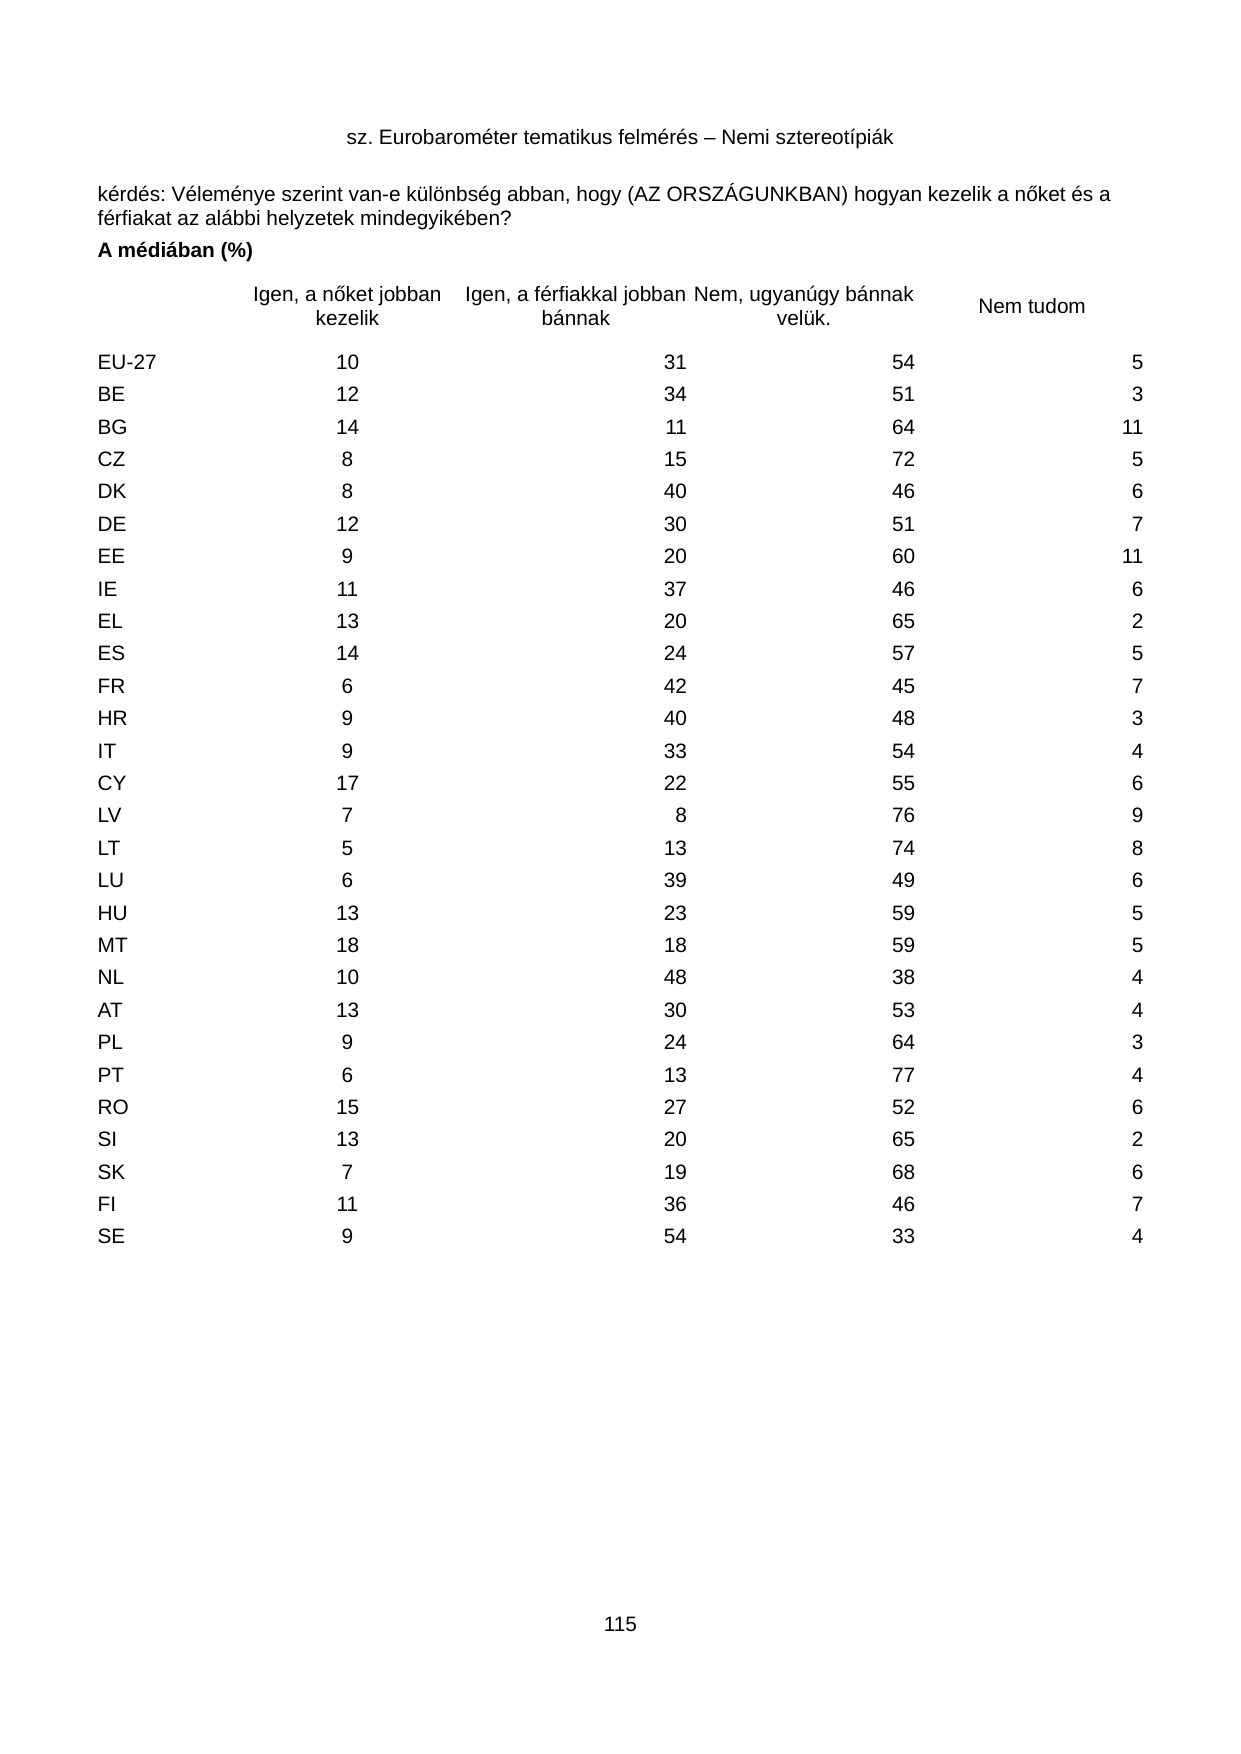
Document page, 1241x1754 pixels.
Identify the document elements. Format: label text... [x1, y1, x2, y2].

table_cell 65 [690, 605, 918, 637]
table_cell 11 [233, 1188, 461, 1220]
table_cell 8 [233, 475, 461, 507]
table_cell 11 [918, 410, 1146, 443]
table_cell 59 [690, 929, 918, 961]
table_cell [95, 266, 233, 346]
table_cell 6 [918, 1155, 1146, 1188]
table_cell 48 [461, 961, 689, 993]
table_cell 59 [690, 896, 918, 929]
table_cell 11 [461, 410, 689, 443]
table_cell 31 [461, 346, 689, 378]
table_cell 13 [233, 1123, 461, 1155]
table_cell 42 [461, 670, 689, 702]
table_cell 68 [690, 1155, 918, 1188]
table_cell HU [95, 896, 233, 929]
table_cell 6 [233, 1058, 461, 1091]
table_cell 13 [233, 896, 461, 929]
table_cell 13 [461, 831, 689, 864]
table_cell 76 [690, 799, 918, 831]
table_cell 6 [233, 670, 461, 702]
table_cell LV [95, 799, 233, 831]
table_cell PL [95, 1026, 233, 1058]
table_cell Igen, a férfiakkal jobban bánnak [461, 266, 689, 346]
table_cell SE [95, 1220, 233, 1253]
table_cell 5 [918, 443, 1146, 475]
table_cell 6 [918, 475, 1146, 507]
table_cell 64 [690, 1026, 918, 1058]
table_cell 48 [690, 702, 918, 734]
table_cell 17 [233, 767, 461, 799]
table_cell 5 [918, 346, 1146, 378]
table_cell 5 [233, 831, 461, 864]
table_cell 23 [461, 896, 689, 929]
table_cell 9 [233, 702, 461, 734]
table_cell 40 [461, 475, 689, 507]
table_cell 14 [233, 637, 461, 669]
table_cell BE [95, 378, 233, 410]
table_cell 19 [461, 1155, 689, 1188]
table_cell 8 [918, 831, 1146, 864]
table_cell 9 [918, 799, 1146, 831]
table_cell 45 [690, 670, 918, 702]
table_cell DE [95, 508, 233, 540]
table_cell 12 [233, 378, 461, 410]
table_cell 7 [233, 1155, 461, 1188]
table_cell 11 [918, 540, 1146, 572]
table_cell 49 [690, 864, 918, 896]
table_cell 51 [690, 378, 918, 410]
table_cell 54 [461, 1220, 689, 1253]
table_cell 4 [918, 734, 1146, 767]
table_cell 15 [233, 1091, 461, 1123]
table_cell 15 [461, 443, 689, 475]
table_cell 38 [690, 961, 918, 993]
table_cell 39 [461, 864, 689, 896]
table_cell PT [95, 1058, 233, 1091]
table_cell 46 [690, 1188, 918, 1220]
table_cell Nem tudom [918, 266, 1146, 346]
table_cell EL [95, 605, 233, 637]
table_cell 2 [918, 1123, 1146, 1155]
table_cell 5 [918, 929, 1146, 961]
table_cell 8 [461, 799, 689, 831]
table_cell AT [95, 994, 233, 1026]
table_cell 52 [690, 1091, 918, 1123]
table_cell Igen, a nőket jobban kezelik [233, 266, 461, 346]
table_cell 4 [918, 1220, 1146, 1253]
table_cell IT [95, 734, 233, 767]
table_cell 4 [918, 1058, 1146, 1091]
table_cell 34 [461, 378, 689, 410]
table_cell 55 [690, 767, 918, 799]
table_cell 36 [461, 1188, 689, 1220]
table_cell A médiában (%) [95, 234, 1146, 266]
table_cell 13 [233, 605, 461, 637]
table_cell 30 [461, 994, 689, 1026]
table_cell RO [95, 1091, 233, 1123]
table_cell FI [95, 1188, 233, 1220]
table_cell CZ [95, 443, 233, 475]
table_cell MT [95, 929, 233, 961]
table_cell 8 [233, 443, 461, 475]
table_cell DK [95, 475, 233, 507]
table_cell 74 [690, 831, 918, 864]
table_cell 18 [233, 929, 461, 961]
table_cell 6 [233, 864, 461, 896]
table_cell 57 [690, 637, 918, 669]
table_cell SK [95, 1155, 233, 1188]
table_cell 60 [690, 540, 918, 572]
table_cell 33 [461, 734, 689, 767]
table_cell 13 [461, 1058, 689, 1091]
table_cell 46 [690, 475, 918, 507]
table_cell 7 [918, 508, 1146, 540]
table_cell 33 [690, 1220, 918, 1253]
table_cell 9 [233, 1220, 461, 1253]
table_cell FR [95, 670, 233, 702]
table_cell 20 [461, 540, 689, 572]
table_cell LU [95, 864, 233, 896]
table_cell 51 [690, 508, 918, 540]
table_cell 12 [233, 508, 461, 540]
table_cell BG [95, 410, 233, 443]
table_cell 10 [233, 961, 461, 993]
table_cell EU-27 [95, 346, 233, 378]
table_cell NL [95, 961, 233, 993]
table_cell HR [95, 702, 233, 734]
table_cell 13 [233, 994, 461, 1026]
table_cell 24 [461, 637, 689, 669]
table_cell SI [95, 1123, 233, 1155]
table_cell ES [95, 637, 233, 669]
table_cell 20 [461, 605, 689, 637]
table_cell 53 [690, 994, 918, 1026]
table_cell 11 [233, 572, 461, 605]
table_cell 7 [233, 799, 461, 831]
table_cell CY [95, 767, 233, 799]
table_cell 64 [690, 410, 918, 443]
table_cell 3 [918, 1026, 1146, 1058]
table_cell LT [95, 831, 233, 864]
table_cell 24 [461, 1026, 689, 1058]
table_header kérdés: Véleménye szerint van-e különbség abban, hogy (AZ ORSZÁGUNKBAN) hogyan kezelik a nőket és a férfiakat az alábbi helyzetek mindegyikében? [95, 178, 1146, 234]
table_cell 40 [461, 702, 689, 734]
table_cell 9 [233, 734, 461, 767]
table_cell 18 [461, 929, 689, 961]
table_cell Nem, ugyanúgy bánnak velük. [690, 266, 918, 346]
table_cell 37 [461, 572, 689, 605]
table_cell 2 [918, 605, 1146, 637]
table_cell 7 [918, 670, 1146, 702]
table_cell 6 [918, 572, 1146, 605]
table_cell 77 [690, 1058, 918, 1091]
table_cell 4 [918, 961, 1146, 993]
table_cell 6 [918, 864, 1146, 896]
table_cell 6 [918, 1091, 1146, 1123]
table_cell EE [95, 540, 233, 572]
table_cell 4 [918, 994, 1146, 1026]
table_cell 72 [690, 443, 918, 475]
table_cell 9 [233, 540, 461, 572]
table_cell 5 [918, 637, 1146, 669]
table_cell IE [95, 572, 233, 605]
table_cell 10 [233, 346, 461, 378]
table_cell 54 [690, 734, 918, 767]
table_cell 54 [690, 346, 918, 378]
table_cell 5 [918, 896, 1146, 929]
table_cell 27 [461, 1091, 689, 1123]
table_cell 30 [461, 508, 689, 540]
table_cell 3 [918, 702, 1146, 734]
table_cell 3 [918, 378, 1146, 410]
table_cell 7 [918, 1188, 1146, 1220]
table_cell 20 [461, 1123, 689, 1155]
table_cell 46 [690, 572, 918, 605]
table_cell 65 [690, 1123, 918, 1155]
table_cell 6 [918, 767, 1146, 799]
table_cell 14 [233, 410, 461, 443]
table_cell 9 [233, 1026, 461, 1058]
table_cell 22 [461, 767, 689, 799]
